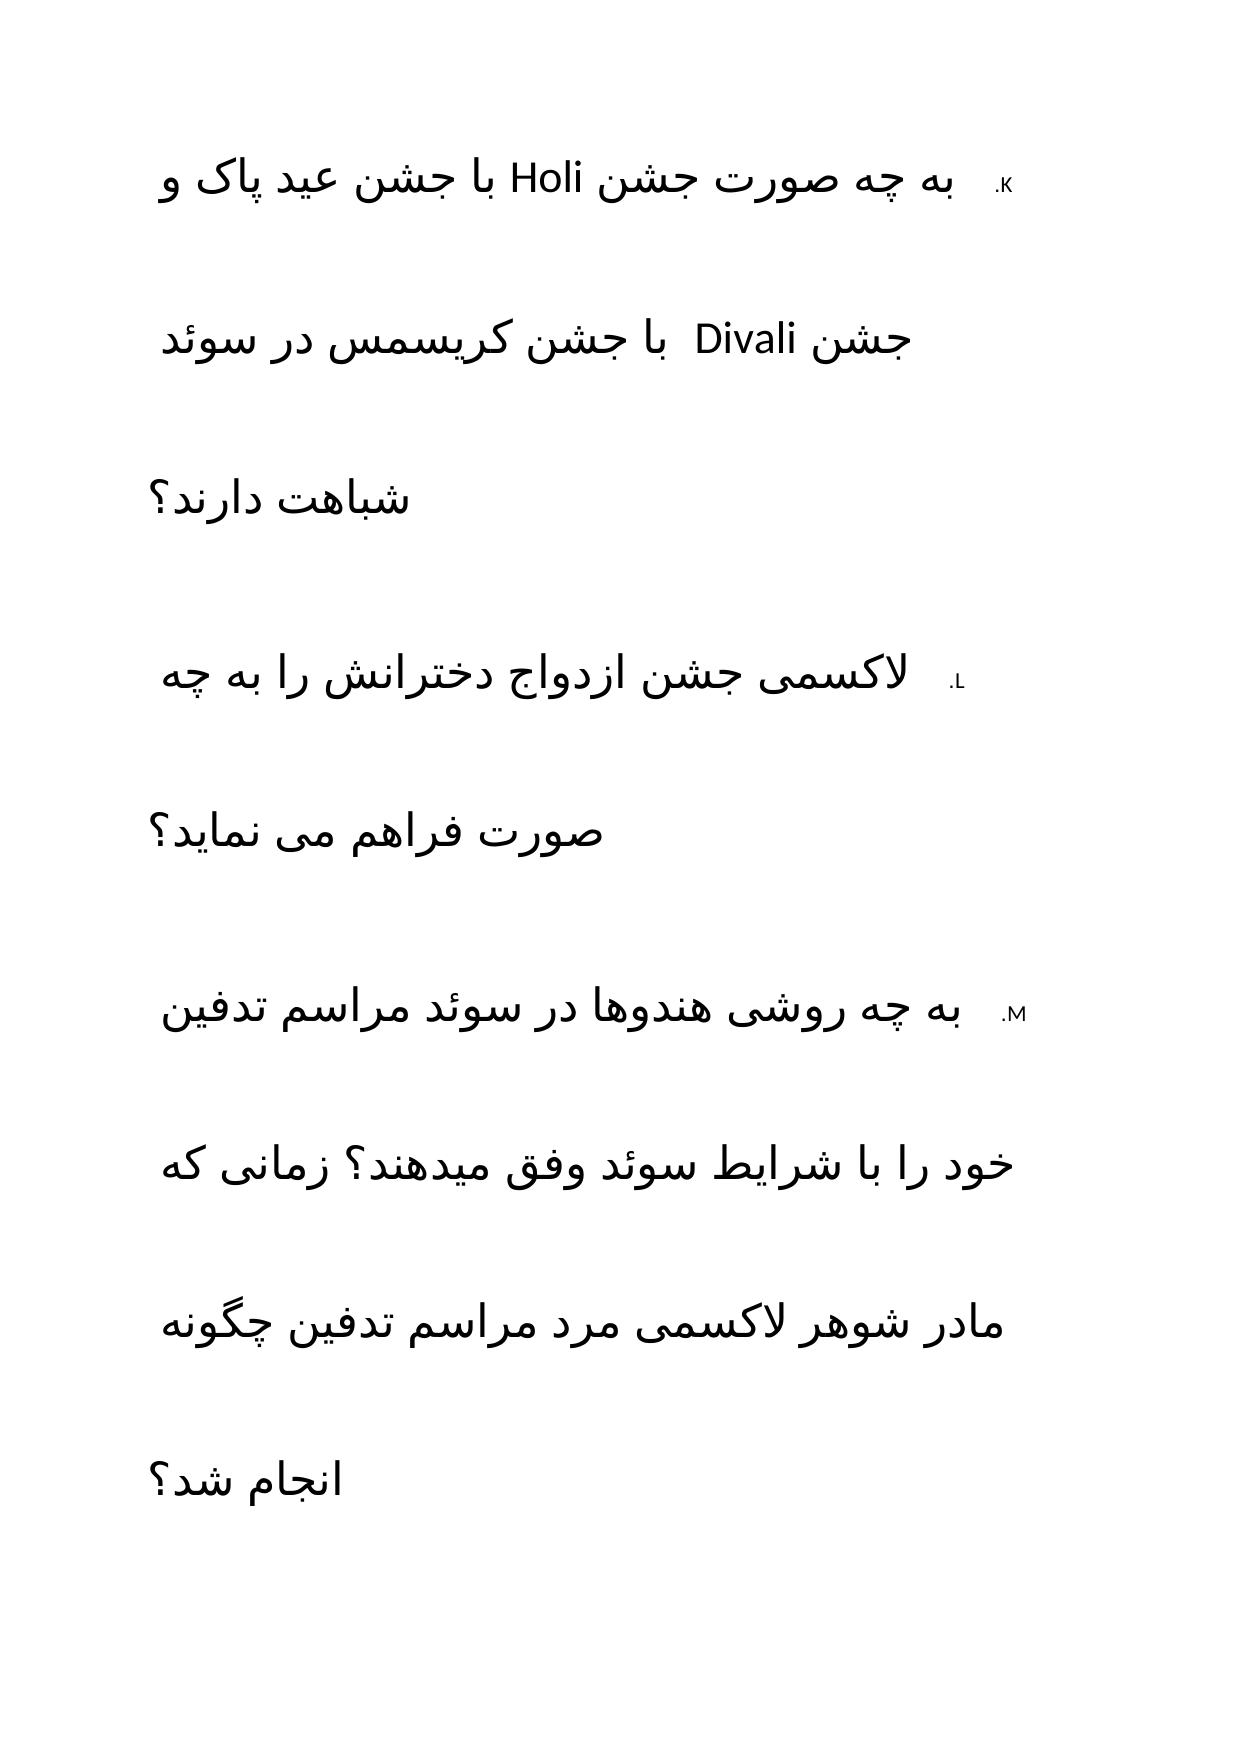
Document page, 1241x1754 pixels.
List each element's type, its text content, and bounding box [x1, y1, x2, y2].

list به چه روشی هندوها در سوئد مراسم تدفین خود را با شرایط سوئد وفق میدهند؟ زمانی که مادر شوهر لاکسمی مرد مراسم تدفین چگونه انجام شد؟ [148, 978, 1055, 1505]
list به چه صورت جشن Holi با جشن عید پاک و جشن Divali با جشن کریسمس در سوئد شباهت دارند؟ [148, 148, 1055, 523]
list لاکسمی جشن ازدواج دخترانش را به چه صورت فراهم می نماید؟ [148, 645, 1055, 856]
